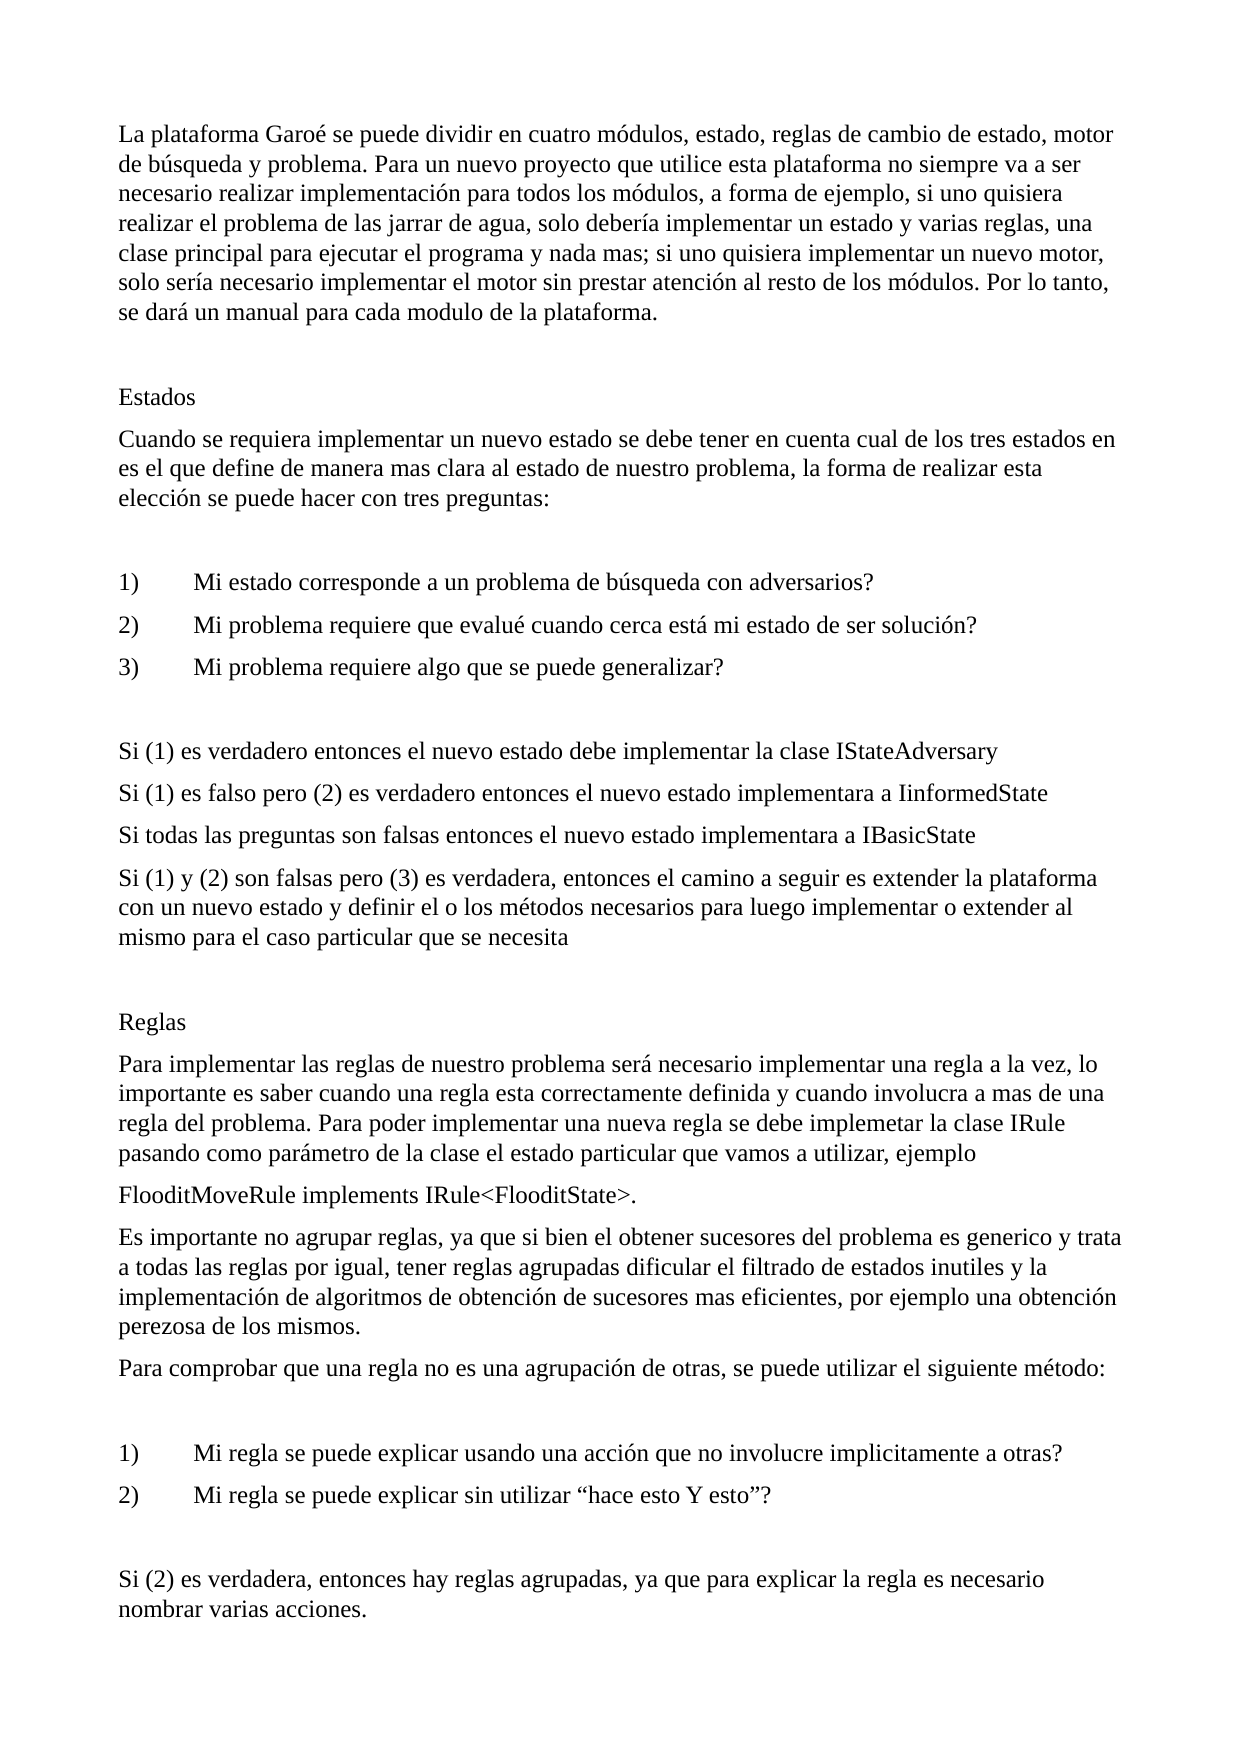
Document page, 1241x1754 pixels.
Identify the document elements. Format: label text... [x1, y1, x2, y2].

text Si (2) es verdadera, entonces hay reglas agrupadas, ya que para explicar la regla es necesario nombrar varias acciones. [118, 1563, 1122, 1623]
text Si todas las preguntas son falsas entonces el nuevo estado implementara a IBasicState [118, 820, 1122, 849]
text Es importante no agrupar reglas, ya que si bien el obtener sucesores del problema es generico y trata a todas las reglas por igual, tener reglas agrupadas dificular el filtrado de estados inutiles y la implementación de algoritmos de obtención de sucesores mas eficientes, por ejemplo una obtención perezosa de los mismos. [118, 1221, 1122, 1340]
list Mi problema requiere que evalué cuando cerca está mi estado de ser solución? [118, 609, 1122, 638]
text Para comprobar que una regla no es una agrupación de otras, se puede utilizar el siguiente método: [118, 1352, 1122, 1382]
text Si (1) y (2) son falsas pero (3) es verdadera, entonces el camino a seguir es extender la plataforma con un nuevo estado y definir el o los métodos necesarios para luego implementar o extender al mismo para el caso particular que se necesita [118, 862, 1122, 951]
text FlooditMoveRule implements IRule<FlooditState>. [118, 1179, 1122, 1209]
text Cuando se requiera implementar un nuevo estado se debe tener en cuenta cual de los tres estados en es el que define de manera mas clara al estado de nuestro problema, la forma de realizar esta elección se puede hacer con tres preguntas: [118, 423, 1122, 512]
list Mi problema requiere algo que se puede generalizar? [118, 651, 1122, 681]
list Mi regla se puede explicar usando una acción que no involucre implicitamente a otras? [118, 1437, 1122, 1467]
text Estados [118, 381, 1122, 410]
text Reglas [118, 1006, 1122, 1035]
text Si (1) es falso pero (2) es verdadero entonces el nuevo estado implementara a IinformedState [118, 777, 1122, 807]
list Mi regla se puede explicar sin utilizar “hace esto Y esto”? [118, 1479, 1122, 1509]
text La plataforma Garoé se puede dividir en cuatro módulos, estado, reglas de cambio de estado, motor de búsqueda y problema. Para un nuevo proyecto que utilice esta plataforma no siempre va a ser necesario realizar implementación para todos los módulos, a forma de ejemplo, si uno quisiera realizar el problema de las jarrar de agua, solo debería implementar un estado y varias reglas, una clase principal para ejecutar el programa y nada mas; si uno quisiera implementar un nuevo motor, solo sería necesario implementar el motor sin prestar atención al resto de los módulos. Por lo tanto, se dará un manual para cada modulo de la plataforma. [118, 118, 1122, 326]
list Mi estado corresponde a un problema de búsqueda con adversarios? [118, 567, 1122, 596]
text Para implementar las reglas de nuestro problema será necesario implementar una regla a la vez, lo importante es saber cuando una regla esta correctamente definida y cuando involucra a mas de una regla del problema. Para poder implementar una nueva regla se debe implemetar la clase IRule pasando como parámetro de la clase el estado particular que vamos a utilizar, ejemplo [118, 1048, 1122, 1167]
text Si (1) es verdadero entonces el nuevo estado debe implementar la clase IStateAdversary [118, 735, 1122, 765]
